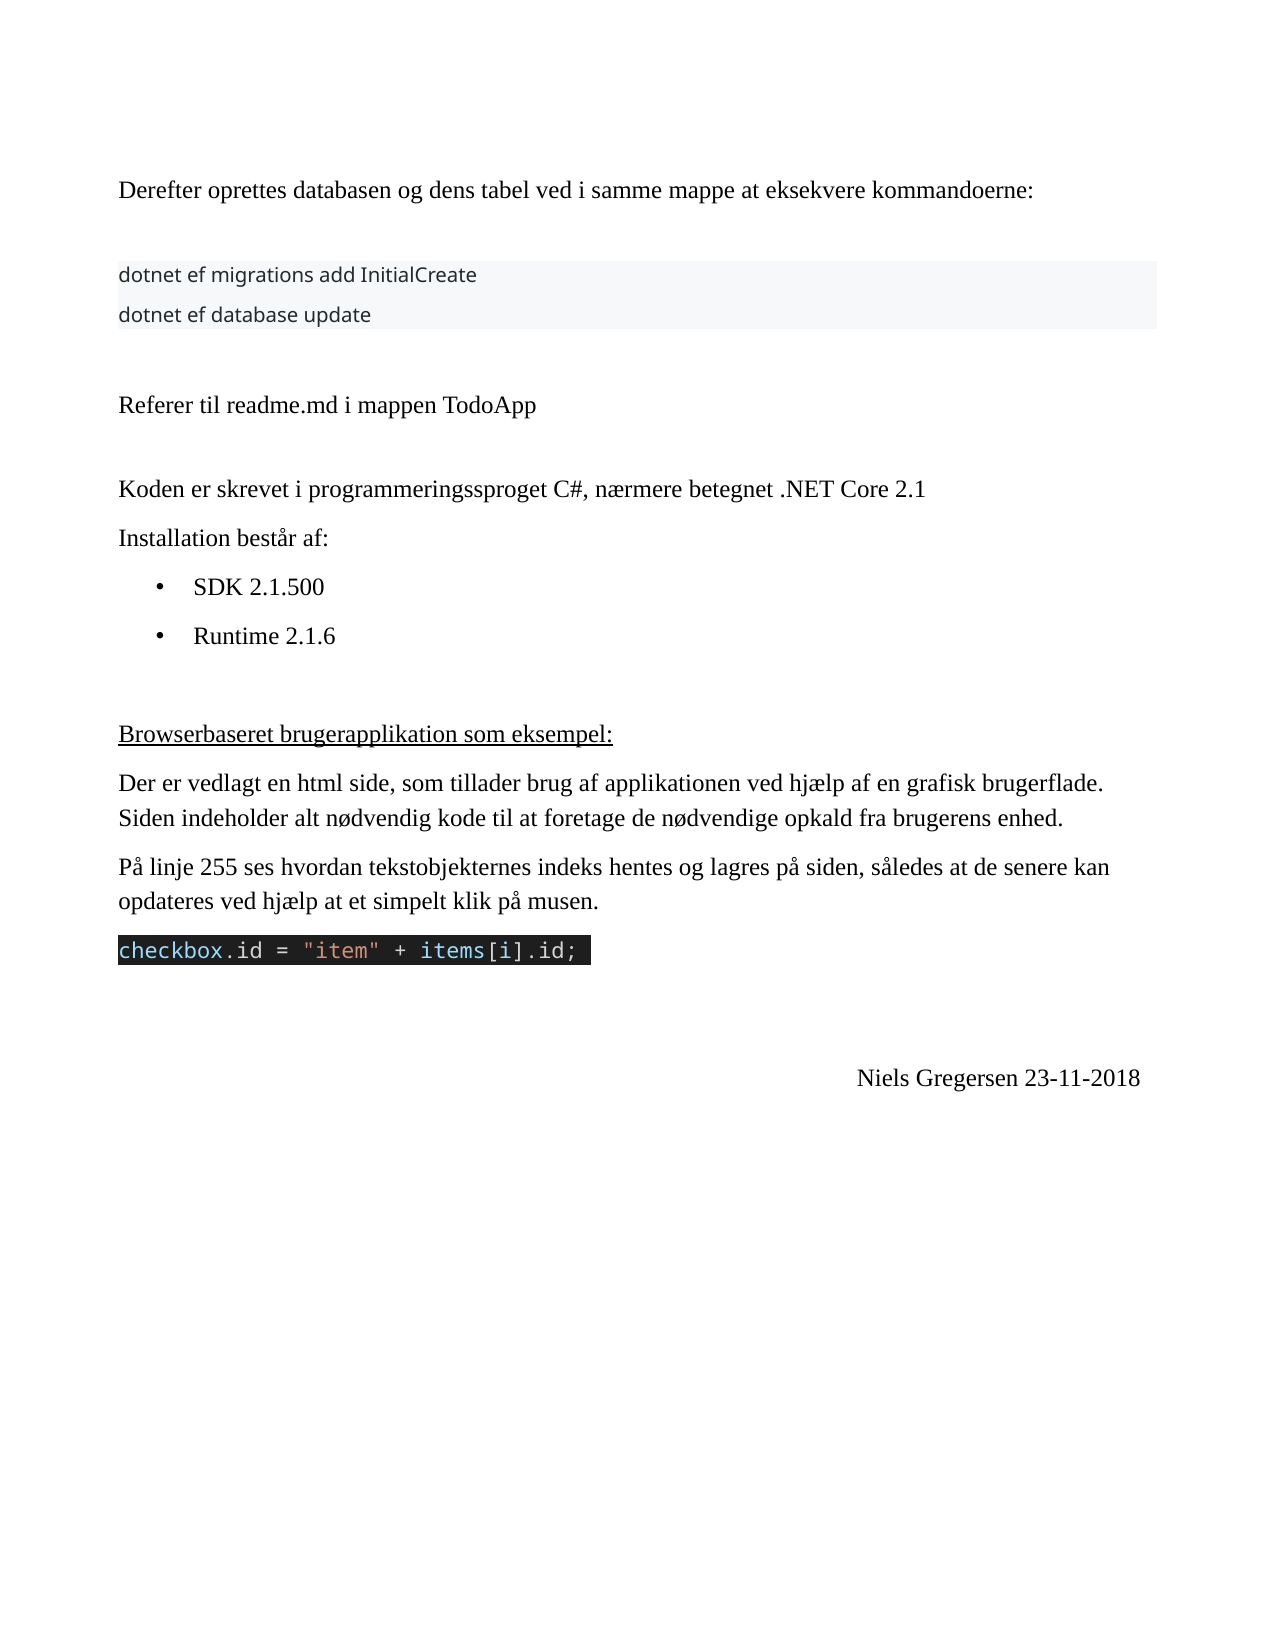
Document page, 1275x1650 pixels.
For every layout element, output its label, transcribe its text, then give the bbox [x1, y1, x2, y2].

list Runtime 2.1.6 [156, 621, 1157, 650]
text På linje 255 ses hvordan tekstobjekternes indeks hentes og lagres på siden, således at de senere kan opdateres ved hjælp at et simpelt klik på musen. [118, 852, 1157, 915]
text Derefter oprettes databasen og dens tabel ved i samme mappe at eksekvere kommandoerne: [118, 176, 1157, 204]
text Koden er skrevet i programmeringssproget C#, nærmere betegnet .NET Core 2.1 [118, 439, 1157, 503]
text dotnet ef migrations add InitialCreate [118, 261, 1157, 289]
text Referer til readme.md i mappen TodoApp [118, 390, 1157, 419]
text Installation består af: [118, 523, 1157, 552]
text dotnet ef database update [118, 301, 1157, 329]
text checkbox.id = "item" + items[i].id; [118, 935, 1157, 965]
text Browserbaseret brugerapplikation som eksempel: [118, 719, 1157, 748]
text Niels Gregersen 23-11-2018 [118, 1063, 1157, 1092]
list SDK 2.1.500 [156, 572, 1157, 601]
text Der er vedlagt en html side, som tillader brug af applikationen ved hjælp af en grafisk brugerflade. Siden indeholder alt nødvendig kode til at foretage de nødvendige opkald fra brugerens enhed. [118, 768, 1157, 831]
